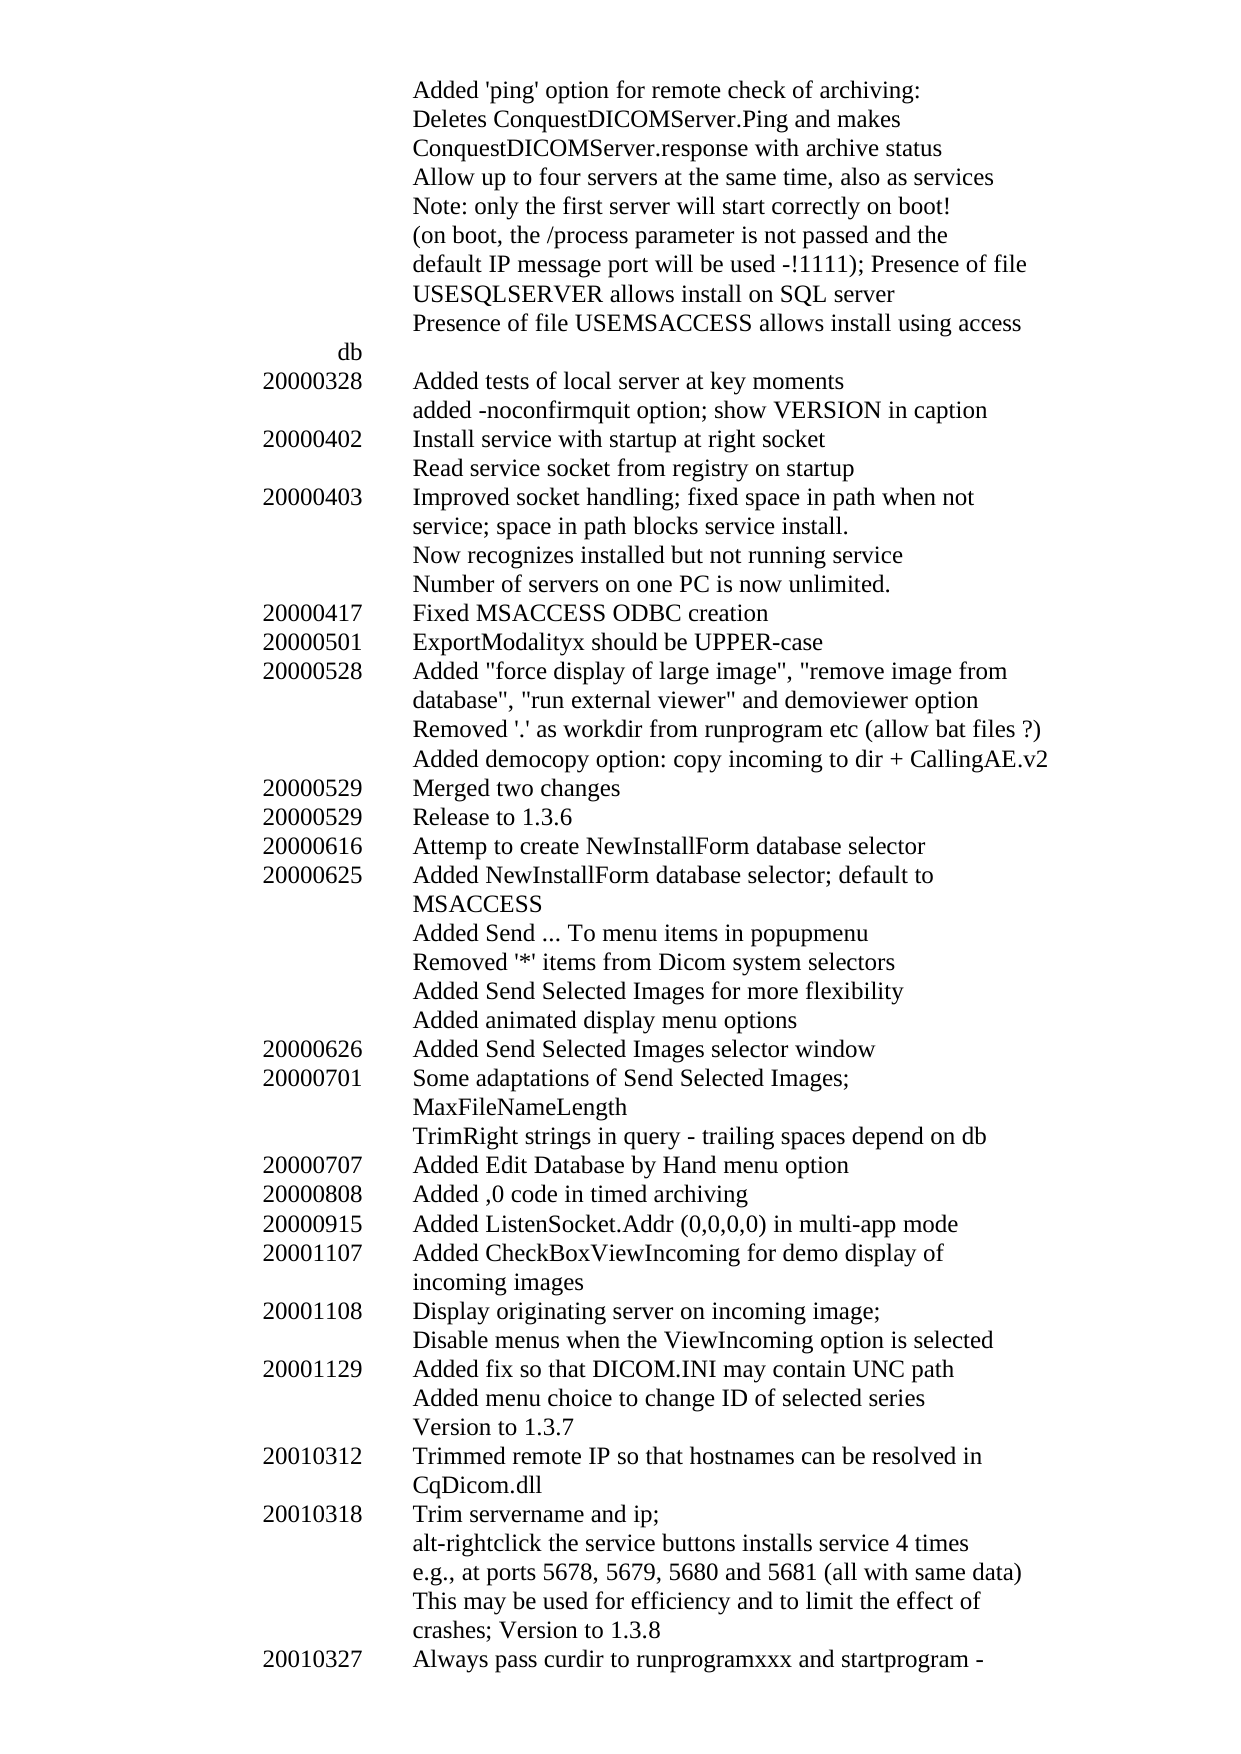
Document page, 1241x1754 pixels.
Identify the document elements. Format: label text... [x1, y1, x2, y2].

text e.g., at ports 5678, 5679, 5680 and 5681 (all with same data) [337, 1557, 1053, 1586]
text Added Send Selected Images for more flexibility [337, 976, 1053, 1005]
text incoming images [337, 1267, 1053, 1296]
text (on boot, the /process parameter is not passed and the [337, 220, 1053, 249]
text Removed '*' items from Dicom system selectors [412, 947, 1053, 976]
text Allow up to four servers at the same time, also as services [337, 162, 1053, 191]
text 20000915 Added ListenSocket.Addr (0,0,0,0) in multi-app mode [187, 1208, 1053, 1237]
text 20000701 Some adaptations of Send Selected Images; [187, 1063, 1053, 1092]
text 20010327 Always pass curdir to runprogramxxx and startprogram - [187, 1644, 1053, 1673]
text 20000529 Release to 1.3.6 [187, 802, 1053, 831]
text Added democopy option: copy incoming to dir + CallingAE.v2 [337, 743, 1053, 772]
text 20000808 Added ,0 code in timed archiving [187, 1179, 1053, 1208]
text 20000403 Improved socket handling; fixed space in path when not [187, 482, 1053, 511]
text 20010312 Trimmed remote IP so that hostnames can be resolved in CqDicom.dll [262, 1441, 1053, 1499]
text 20010318 Trim servername and ip; [187, 1499, 1053, 1528]
text 20000528 Added "force display of large image", "remove image from [187, 656, 1053, 685]
text 20000626 Added Send Selected Images selector window [187, 1034, 1053, 1063]
text MSACCESS [337, 889, 1053, 918]
text alt-rightclick the service buttons installs service 4 times [337, 1528, 1053, 1557]
text 20000417 Fixed MSACCESS ODBC creation [187, 598, 1053, 627]
text database", "run external viewer" and demoviewer option [337, 685, 1053, 714]
text MaxFileNameLength [412, 1092, 1053, 1121]
text Now recognizes installed but not running service [337, 540, 1053, 569]
text Added menu choice to change ID of selected series [337, 1383, 1053, 1412]
text Number of servers on one PC is now unlimited. [337, 569, 1053, 598]
text default IP message port will be used -!1111); Presence of file USESQLSERVER allows install on SQL server [412, 249, 1053, 307]
text Added Send ... To menu items in popupmenu [337, 918, 1053, 947]
text This may be used for efficiency and to limit the effect of crashes; Version to 1.3.8 [412, 1586, 1053, 1644]
text 20000328 Added tests of local server at key moments [187, 366, 1053, 395]
text added -noconfirmquit option; show VERSION in caption [337, 395, 1053, 424]
text 20000402 Install service with startup at right socket [187, 424, 1053, 453]
text TrimRight strings in query - trailing spaces depend on db [337, 1121, 1053, 1150]
text Removed '.' as workdir from runprogram etc (allow bat files ?) [337, 714, 1053, 743]
text Version to 1.3.7 [337, 1412, 1053, 1441]
text Read service socket from registry on startup [337, 453, 1053, 482]
text 20000625 Added NewInstallForm database selector; default to [262, 860, 1053, 889]
text 20001129 Added fix so that DICOM.INI may contain UNC path [187, 1354, 1053, 1383]
text service; space in path blocks service install. [337, 511, 1053, 540]
text 20000501 ExportModalityx should be UPPER-case [187, 627, 1053, 656]
text Note: only the first server will start correctly on boot! [337, 191, 1053, 220]
text 20000707 Added Edit Database by Hand menu option [187, 1150, 1053, 1179]
text 20000529 Merged two changes [187, 772, 1053, 802]
text Added 'ping' option for remote check of archiving: [337, 75, 1053, 104]
text 20001107 Added CheckBoxViewIncoming for demo display of [187, 1237, 1053, 1267]
text Presence of file USEMSACCESS allows install using access db [337, 307, 1053, 366]
text Added animated display menu options [337, 1005, 1053, 1034]
text Deletes ConquestDICOMServer.Ping and makes [337, 104, 1053, 133]
text 20001108 Display originating server on incoming image; [262, 1296, 1053, 1325]
text 20000616 Attemp to create NewInstallForm database selector [187, 831, 1053, 860]
text Disable menus when the ViewIncoming option is selected [337, 1325, 1053, 1354]
text ConquestDICOMServer.response with archive status [337, 133, 1053, 162]
